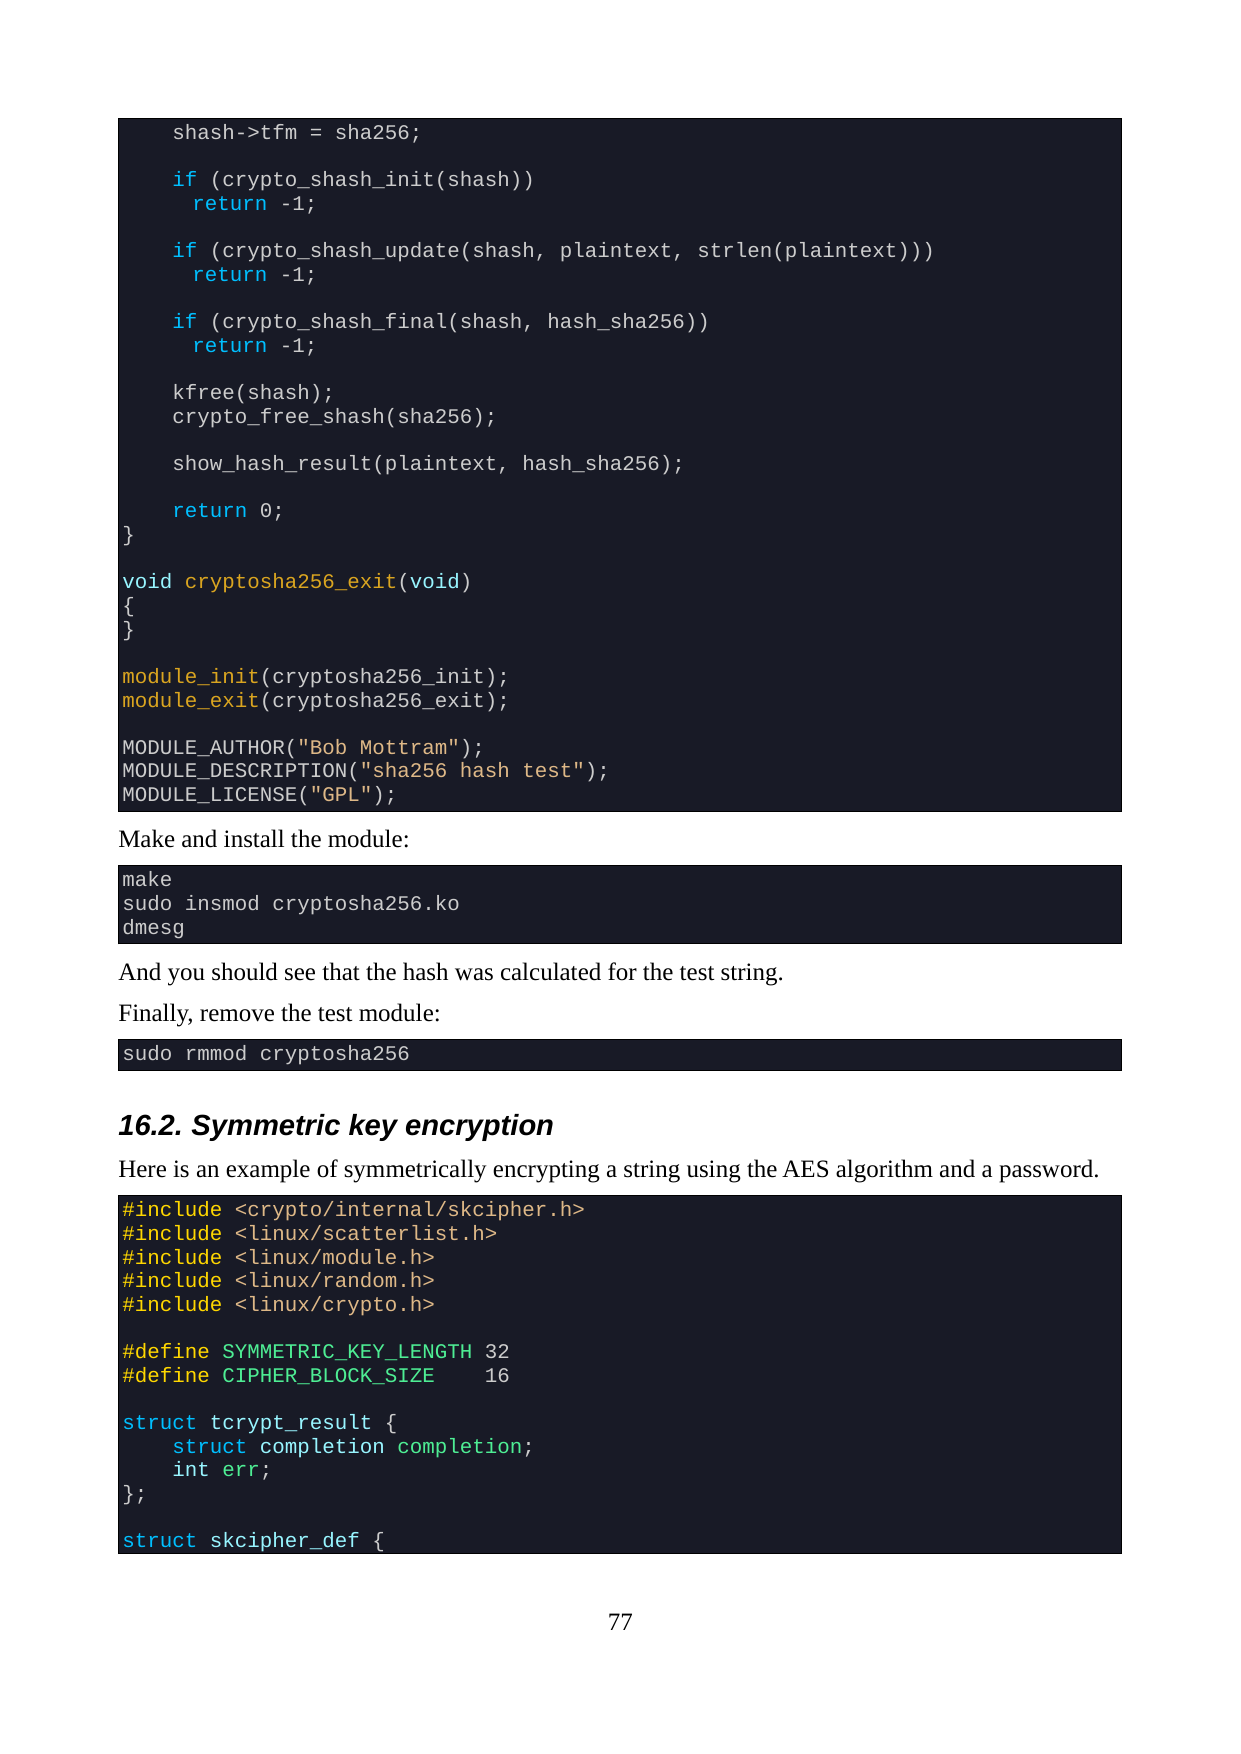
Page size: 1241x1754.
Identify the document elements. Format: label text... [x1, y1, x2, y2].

text #include <linux/scatterlist.h> [119, 1219, 1121, 1243]
text } [119, 615, 1121, 638]
text kfree(shash); [119, 378, 1121, 402]
text crypto_free_shash(sha256); [119, 402, 1121, 426]
text return -1; [119, 189, 1121, 213]
text show_hash_result(plaintext, hash_sha256); [119, 449, 1121, 473]
text int err; [119, 1456, 1121, 1479]
text make [119, 866, 1121, 889]
text return 0; [119, 496, 1121, 520]
text MODULE_LICENSE("GPL"); [119, 780, 1121, 811]
text if (crypto_shash_final(shash, hash_sha256)) [119, 307, 1121, 331]
text MODULE_DESCRIPTION("sha256 hash test"); [119, 757, 1121, 780]
text if (crypto_shash_init(shash)) [119, 165, 1121, 189]
subtitle Symmetric key encryption [118, 1108, 1122, 1142]
text struct tcrypt_result { [119, 1408, 1121, 1432]
text if (crypto_shash_update(shash, plaintext, strlen(plaintext))) [119, 236, 1121, 260]
text void cryptosha256_exit(void) [119, 567, 1121, 591]
text shash->tfm = sha256; [119, 119, 1121, 142]
text #include <linux/random.h> [119, 1266, 1121, 1290]
text MODULE_AUTHOR("Bob Mottram"); [119, 733, 1121, 757]
text struct skcipher_def { [119, 1526, 1121, 1553]
text module_exit(cryptosha256_exit); [119, 686, 1121, 709]
text }; [119, 1479, 1121, 1503]
text #define CIPHER_BLOCK_SIZE 16 [119, 1361, 1121, 1384]
text Make and install the module: [118, 824, 1122, 853]
text #include <linux/crypto.h> [119, 1290, 1121, 1314]
text sudo rmmod cryptosha256 [119, 1040, 1121, 1070]
text Finally, remove the test module: [118, 998, 1122, 1027]
text return -1; [119, 331, 1121, 354]
text #define SYMMETRIC_KEY_LENGTH 32 [119, 1337, 1121, 1361]
text And you should see that the hash was calculated for the test string. [118, 957, 1122, 985]
text sudo insmod cryptosha256.ko [119, 889, 1121, 913]
text } [119, 520, 1121, 544]
text { [119, 591, 1121, 615]
text dmesg [119, 913, 1121, 943]
text Here is an example of symmetrically encrypting a string using the AES algorithm and a password. [118, 1154, 1122, 1183]
text #include <crypto/internal/skcipher.h> [119, 1196, 1121, 1219]
text #include <linux/module.h> [119, 1243, 1121, 1266]
text return -1; [119, 260, 1121, 284]
text struct completion completion; [119, 1432, 1121, 1456]
text module_init(cryptosha256_init); [119, 662, 1121, 686]
